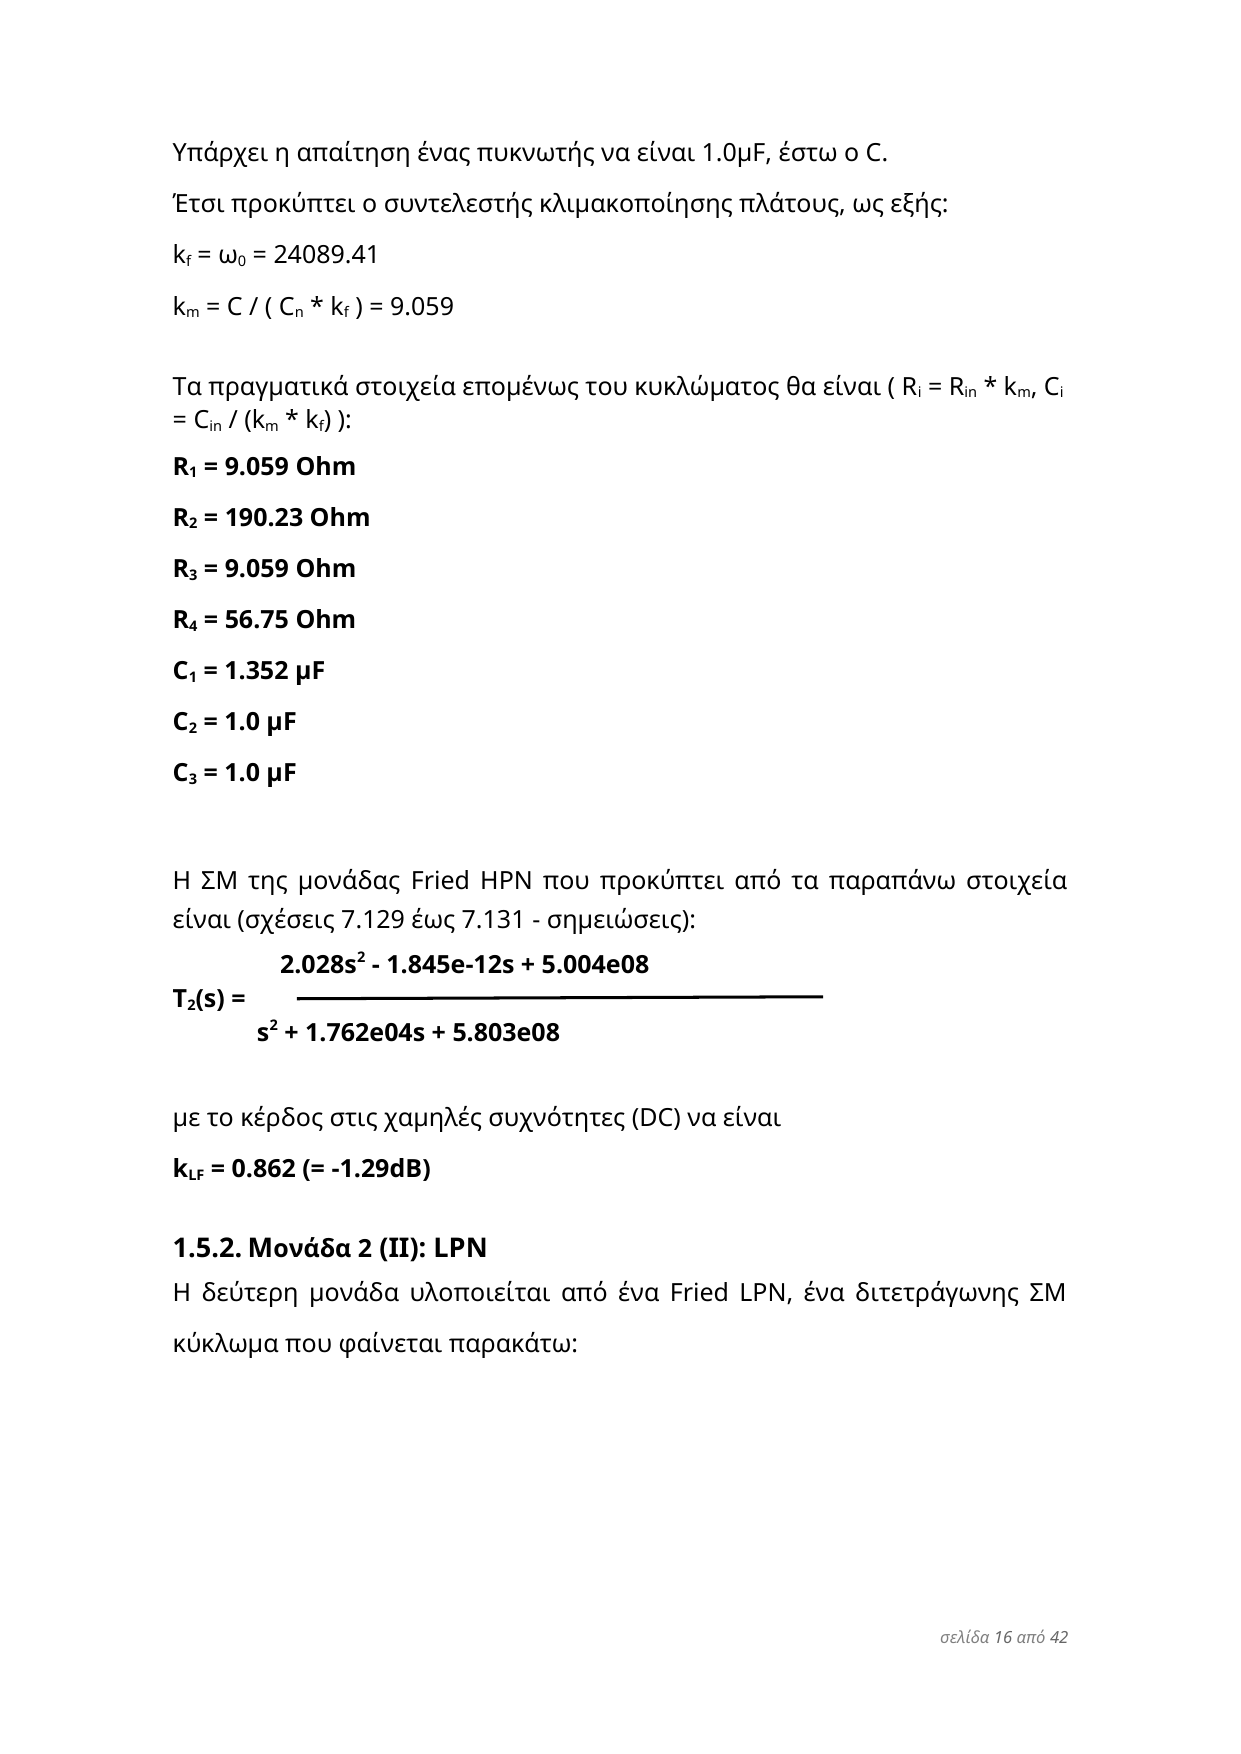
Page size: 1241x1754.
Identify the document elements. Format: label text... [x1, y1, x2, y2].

text C1 = 1.352 μF [172, 652, 1068, 686]
text Τα πραγματικά στοιχεία επομένως του κυκλώματος θα είναι ( Ri = Rin * km, Ci = Cin / (km * kf) ): [172, 368, 1068, 436]
text C2 = 1.0 μF [172, 703, 1068, 737]
text Υπάρχει η απαίτηση ένας πυκνωτής να είναι 1.0μF, έστω ο C. [172, 135, 1068, 169]
text s2 + 1.762e04s + 5.803e08 [172, 1015, 1068, 1049]
text R4 = 56.75 Ohm [172, 601, 1068, 635]
text kf = ω0 = 24089.41 [172, 237, 1068, 271]
text Η ΣΜ της μονάδας Fried HPN που προκύπτει από τα παραπάνω στοιχεία είναι (σχέσεις 7.129 έως 7.131 - σημειώσεις): [172, 862, 1068, 936]
text 2.028s2 - 1.845e-12s + 5.004e08 [172, 947, 1068, 981]
text kLF = 0.862 (= -1.29dB) [172, 1151, 1068, 1185]
text R2 = 190.23 Ohm [172, 499, 1068, 533]
text km = C / ( Cn * kf ) = 9.059 [172, 288, 1068, 322]
text R1 = 9.059 Ohm [172, 448, 1068, 482]
text C3 = 1.0 μF [172, 754, 1068, 788]
subtitle Μονάδα 2 (ΙΙ): LPN [172, 1229, 1068, 1266]
text με το κέρδος στις χαμηλές συχνότητες (DC) να είναι [172, 1100, 1068, 1134]
text Τ2(s) = [172, 981, 1068, 1015]
text Η δεύτερη μονάδα υλοποιείται από ένα Fried LPN, ένα διτετράγωνης ΣΜ κύκλωμα που φαίνεται παρακάτω: [172, 1275, 1068, 1360]
text Έτσι προκύπτει ο συντελεστής κλιμακοποίησης πλάτους, ως εξής: [172, 186, 1068, 220]
text R3 = 9.059 Ohm [172, 550, 1068, 584]
